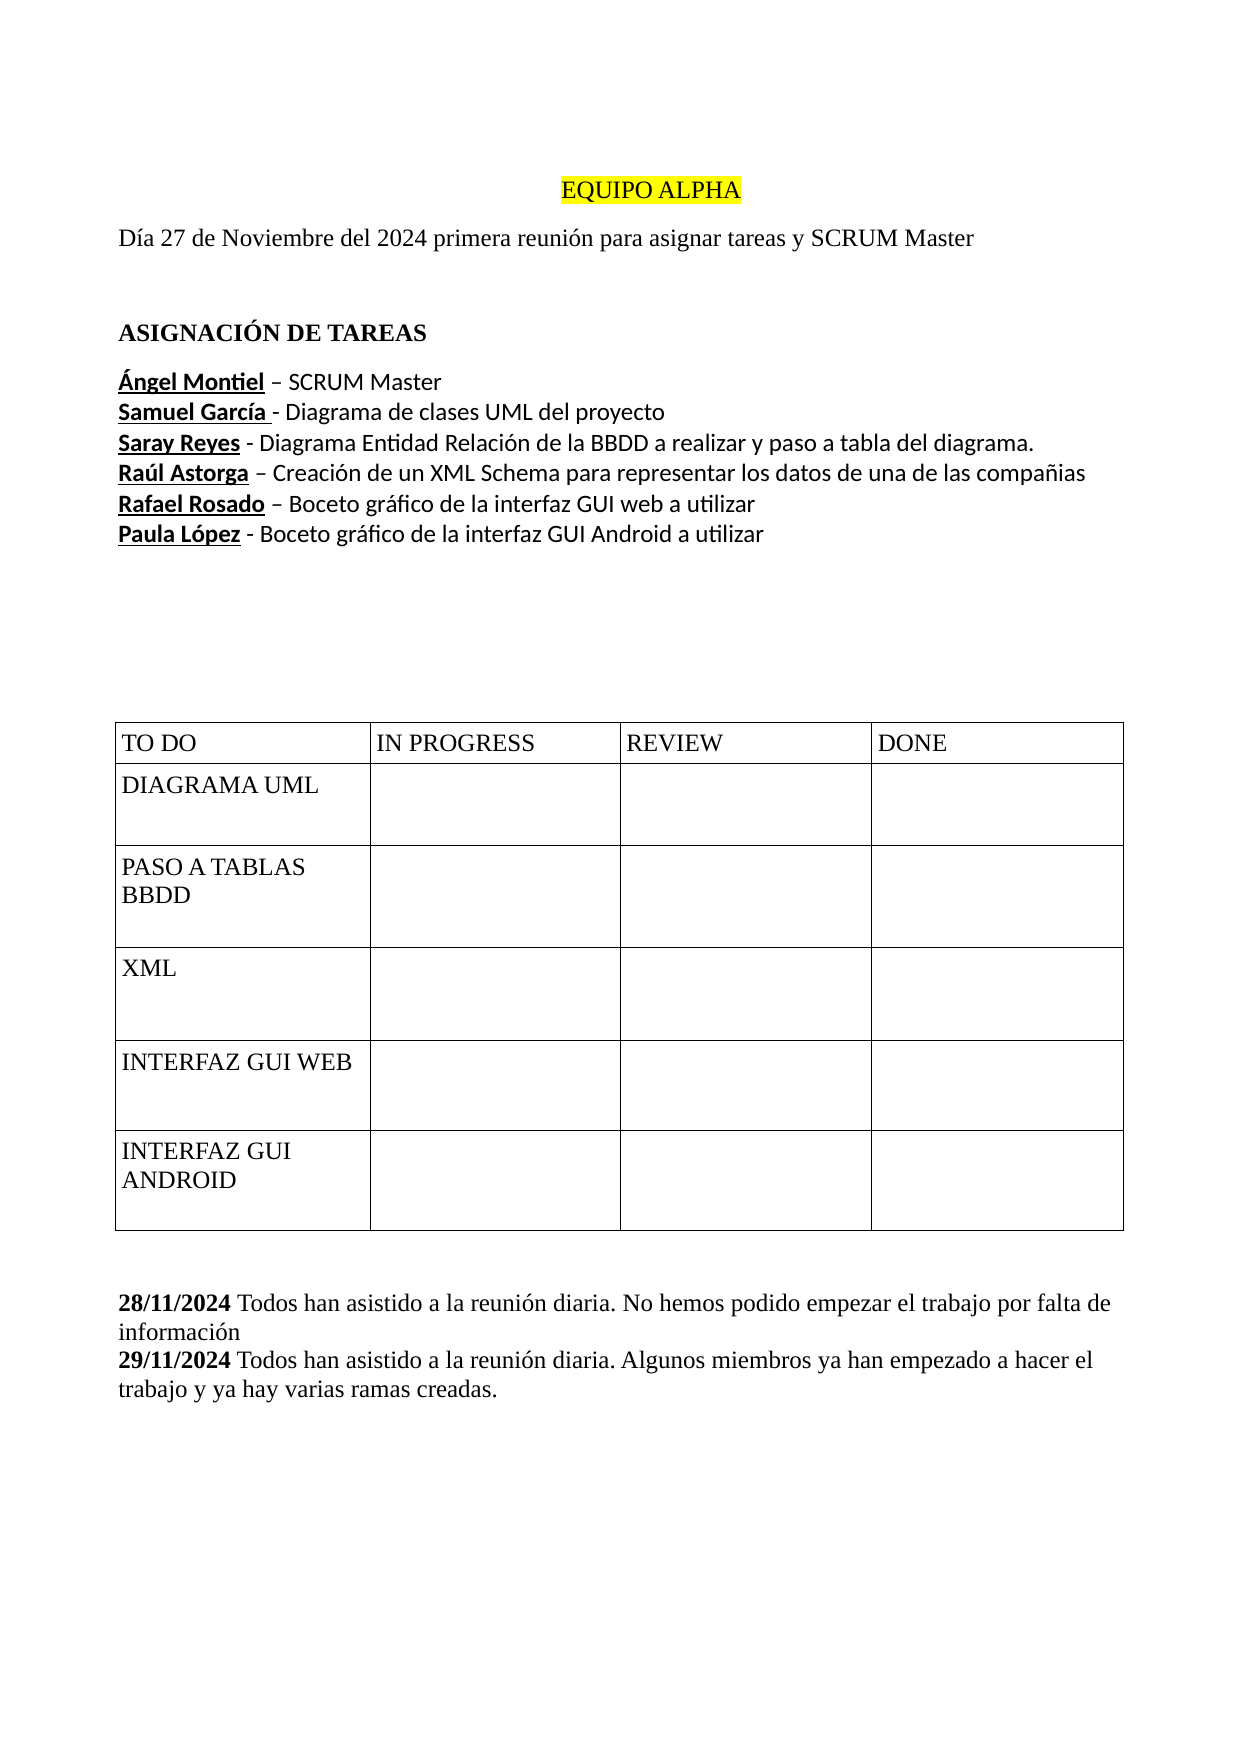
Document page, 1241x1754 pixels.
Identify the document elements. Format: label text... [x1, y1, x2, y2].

table_cell [371, 764, 620, 845]
text 28/11/2024 Todos han asistido a la reunión diaria. No hemos podido empezar el trabajo por falta de información [118, 1288, 1122, 1346]
table_cell INTERFAZ GUI ANDROID [116, 1131, 370, 1229]
table_header IN PROGRESS [371, 723, 620, 763]
table_cell XML [116, 948, 370, 1040]
table_cell PASO A TABLAS BBDD [116, 846, 370, 947]
table_cell DIAGRAMA UML [116, 764, 370, 845]
table_cell [872, 1131, 1123, 1229]
table_cell [621, 1131, 871, 1229]
text Rafael Rosado – Boceto gráfico de la interfaz GUI web a utilizar [118, 488, 1122, 519]
text Saray Reyes - Diagrama Entidad Relación de la BBDD a realizar y paso a tabla del diagrama. [118, 427, 1122, 458]
text EQUIPO ALPHA [118, 176, 1122, 204]
text 29/11/2024 Todos han asistido a la reunión diaria. Algunos miembros ya han empezado a hacer el trabajo y ya hay varias ramas creadas. [118, 1346, 1122, 1403]
table_cell [872, 764, 1123, 845]
table_cell [371, 1041, 620, 1129]
table_header DONE [872, 723, 1123, 763]
text Paula López - Boceto gráfico de la interfaz GUI Android a utilizar [118, 519, 1122, 549]
text Samuel García - Diagrama de clases UML del proyecto [118, 397, 1122, 427]
table_cell [371, 948, 620, 1040]
table_header TO DO [116, 723, 370, 763]
table_cell [872, 846, 1123, 947]
table_cell INTERFAZ GUI WEB [116, 1041, 370, 1129]
table_cell [371, 1131, 620, 1229]
table_cell [872, 1041, 1123, 1129]
table_cell [621, 948, 871, 1040]
table_cell [621, 846, 871, 947]
text Día 27 de Noviembre del 2024 primera reunión para asignar tareas y SCRUM Master [118, 223, 1122, 252]
text Raúl Astorga – Creación de un XML Schema para representar los datos de una de las compañias [118, 458, 1122, 488]
table_cell [371, 846, 620, 947]
text Ángel Montiel – SCRUM Master [118, 366, 1122, 397]
table_cell [872, 948, 1123, 1040]
table_cell [621, 1041, 871, 1129]
table_cell [621, 764, 871, 845]
table_header REVIEW [621, 723, 871, 763]
text ASIGNACIÓN DE TAREAS [118, 318, 1122, 347]
